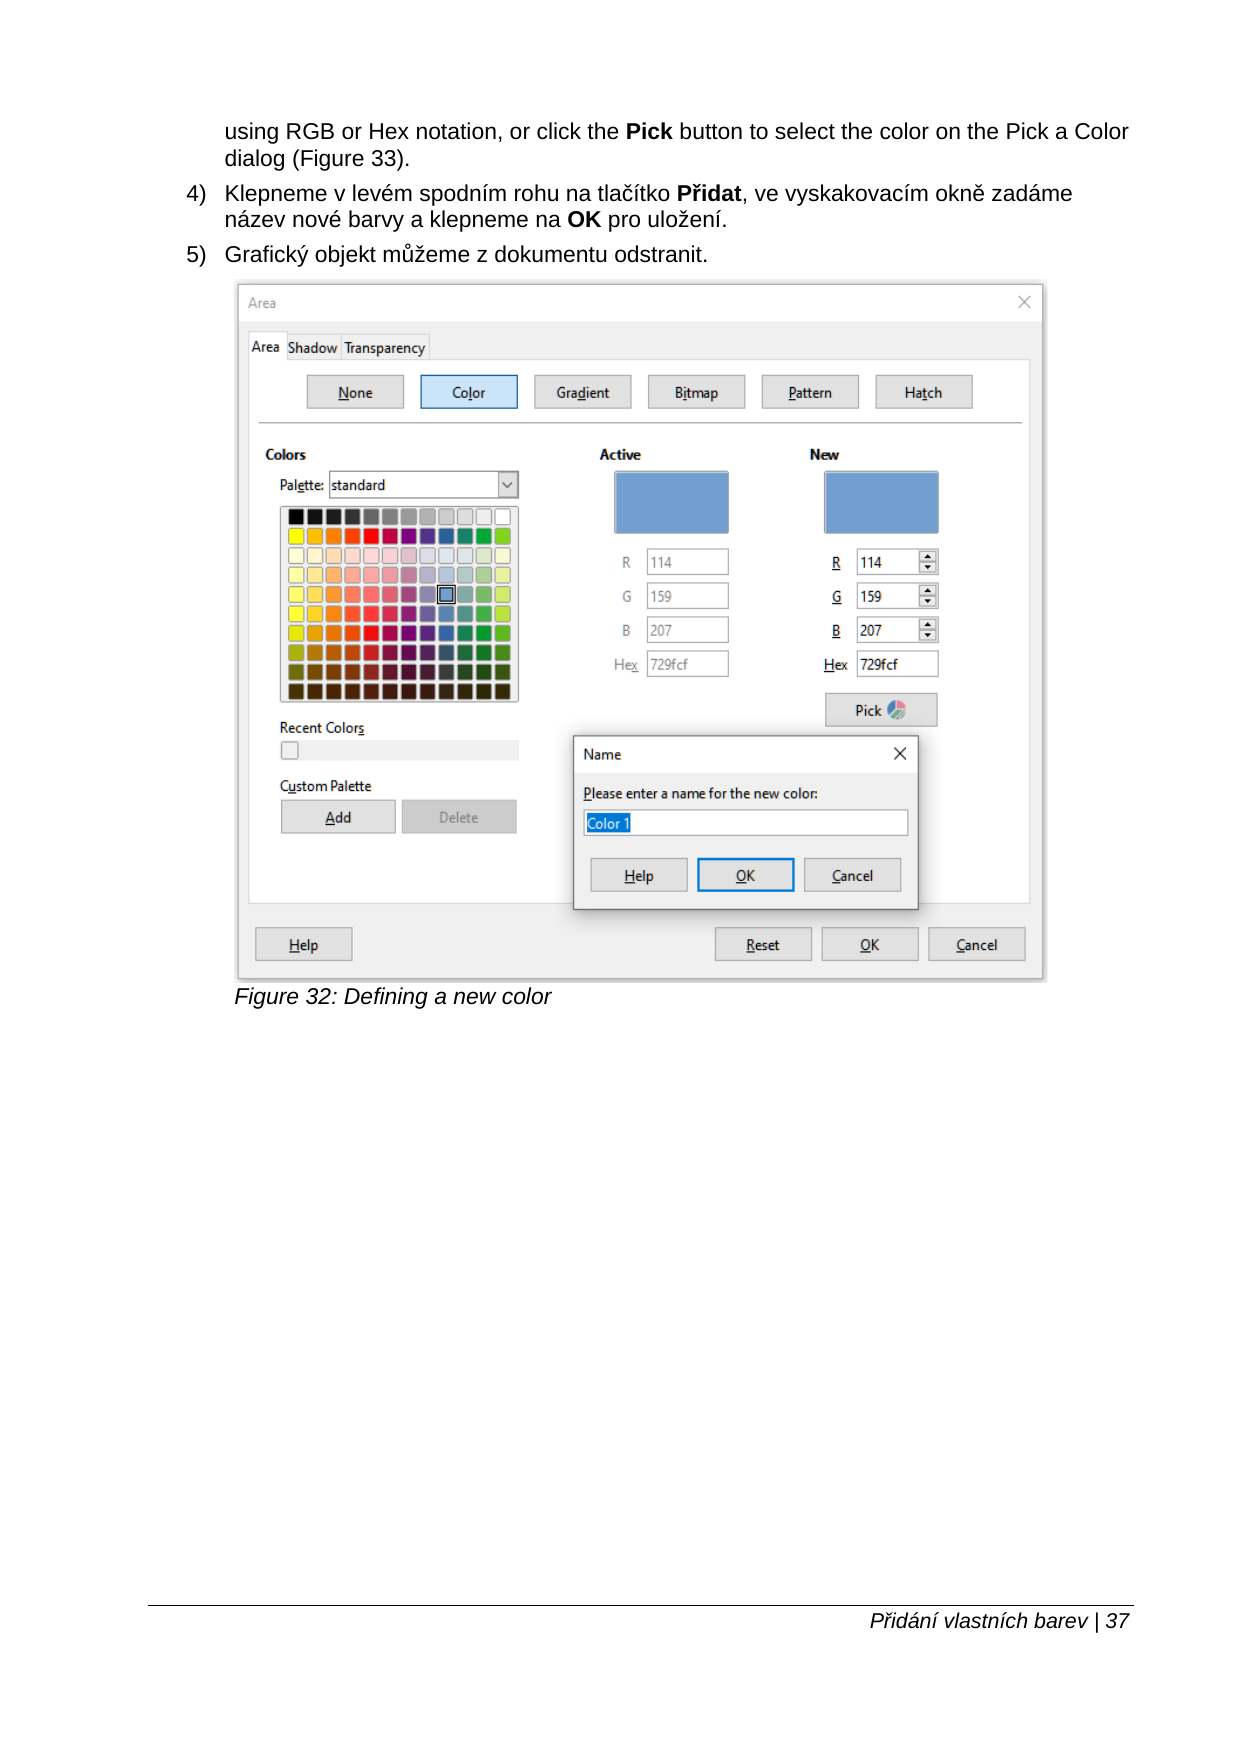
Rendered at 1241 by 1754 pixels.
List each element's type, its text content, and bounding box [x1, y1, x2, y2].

text Figure 32: Defining a new color [234, 983, 1047, 1009]
picture [233, 279, 1048, 983]
list Klepneme v levém spodním rohu na tlačítko Přidat, ve vyskakovacím okně zadáme název nové barvy a klepneme na OK pro uložení. [207, 180, 1134, 232]
list Grafický objekt můžeme z dokumentu odstranit. [207, 241, 1134, 268]
list using RGB or Hex notation, or click the Pick button to select the color on the Pick a Color dialog (Figure 33). [207, 118, 1134, 171]
